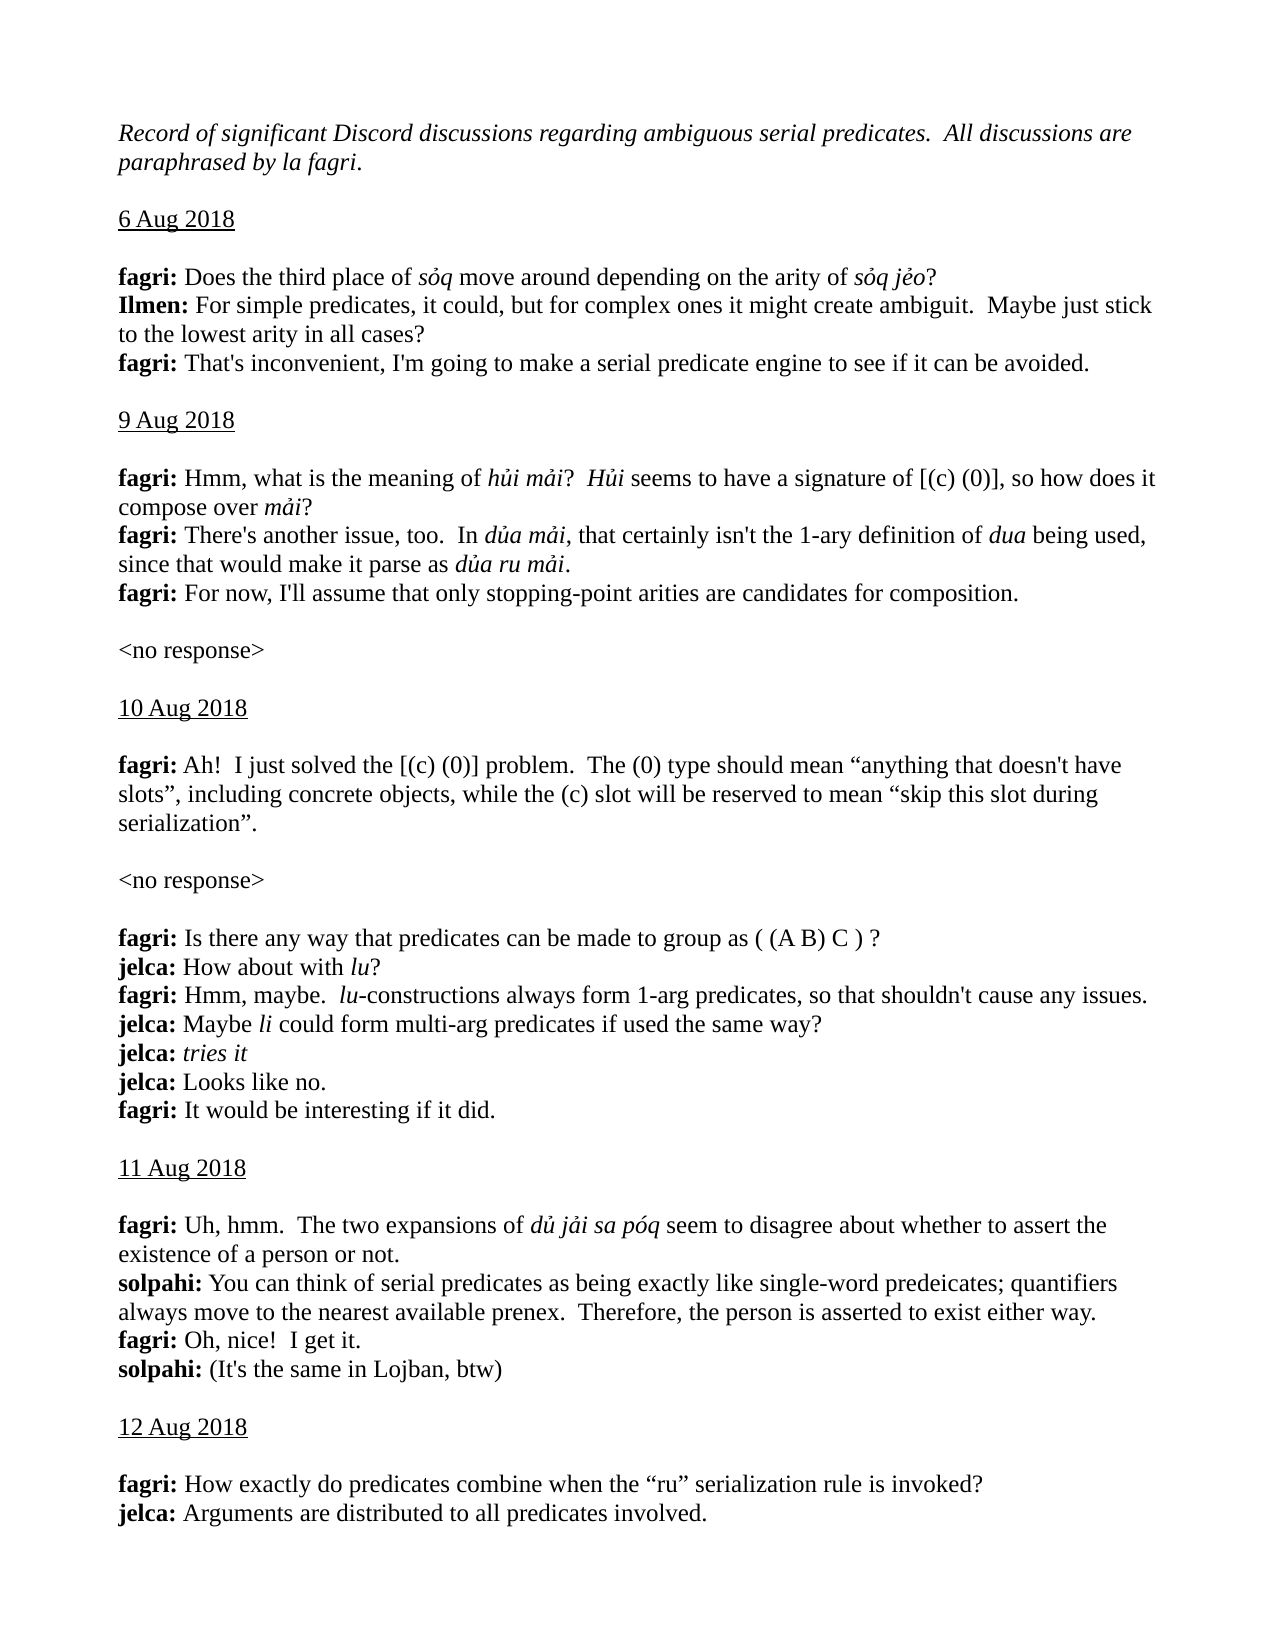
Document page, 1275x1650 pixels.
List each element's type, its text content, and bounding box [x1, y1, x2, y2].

text solpahi: You can think of serial predicates as being exactly like single-word predeicates; quantifiers always move to the nearest available prenex. Therefore, the person is asserted to exist either way. [118, 1268, 1157, 1326]
text 6 Aug 2018 [118, 204, 1157, 233]
text fagri: It would be interesting if it did. [118, 1096, 1157, 1124]
text <no response> [118, 636, 1157, 664]
text fagri: For now, I'll assume that only stopping-point arities are candidates for composition. [118, 578, 1157, 607]
text Ilmen: For simple predicates, it could, but for complex ones it might create ambiguit. Maybe just stick to the lowest arity in all cases? fagri: That's inconvenient, I'm going to make a serial predicate engine to see if it can be avoided. [118, 291, 1157, 377]
text jelca: Arguments are distributed to all predicates involved. [118, 1498, 1157, 1527]
text fagri: How exactly do predicates combine when the “ru” serialization rule is invoked? [118, 1469, 1157, 1498]
text fagri: There's another issue, too. In dủa mải, that certainly isn't the 1-ary definition of dua being used, since that would make it parse as dủa ru mải. [118, 521, 1157, 578]
text fagri: Does the third place of sỏq move around depending on the arity of sỏq jẻo? [118, 262, 1157, 291]
text fagri: Ah! I just solved the [(c) (0)] problem. The (0) type should mean “anything that doesn't have slots”, including concrete objects, while the (c) slot will be reserved to mean “skip this slot during serialization”. [118, 751, 1157, 837]
text jelca: Looks like no. [118, 1067, 1157, 1096]
text fagri: Hmm, what is the meaning of hủi mải? Hủi seems to have a signature of [(c) (0)], so how does it compose over mải? [118, 463, 1157, 521]
text Record of significant Discord discussions regarding ambiguous serial predicates. All discussions are paraphrased by la fagri. [118, 118, 1157, 176]
text fagri: Hmm, maybe. lu-constructions always form 1-arg predicates, so that shouldn't cause any issues. [118, 981, 1157, 1009]
text jelca: tries it [118, 1038, 1157, 1067]
text 12 Aug 2018 [118, 1412, 1157, 1441]
text 10 Aug 2018 [118, 693, 1157, 722]
text <no response> [118, 866, 1157, 894]
text fagri: Oh, nice! I get it. [118, 1326, 1157, 1354]
text jelca: Maybe li could form multi-arg predicates if used the same way? [118, 1009, 1157, 1038]
text fagri: Uh, hmm. The two expansions of dủ jải sa póq seem to disagree about whether to assert the existence of a person or not. [118, 1211, 1157, 1268]
text jelca: How about with lu? [118, 952, 1157, 981]
text 11 Aug 2018 [118, 1153, 1157, 1182]
text solpahi: (It's the same in Lojban, btw) [118, 1354, 1157, 1383]
text fagri: Is there any way that predicates can be made to group as ( (A B) C ) ? [118, 923, 1157, 952]
text 9 Aug 2018 [118, 406, 1157, 434]
